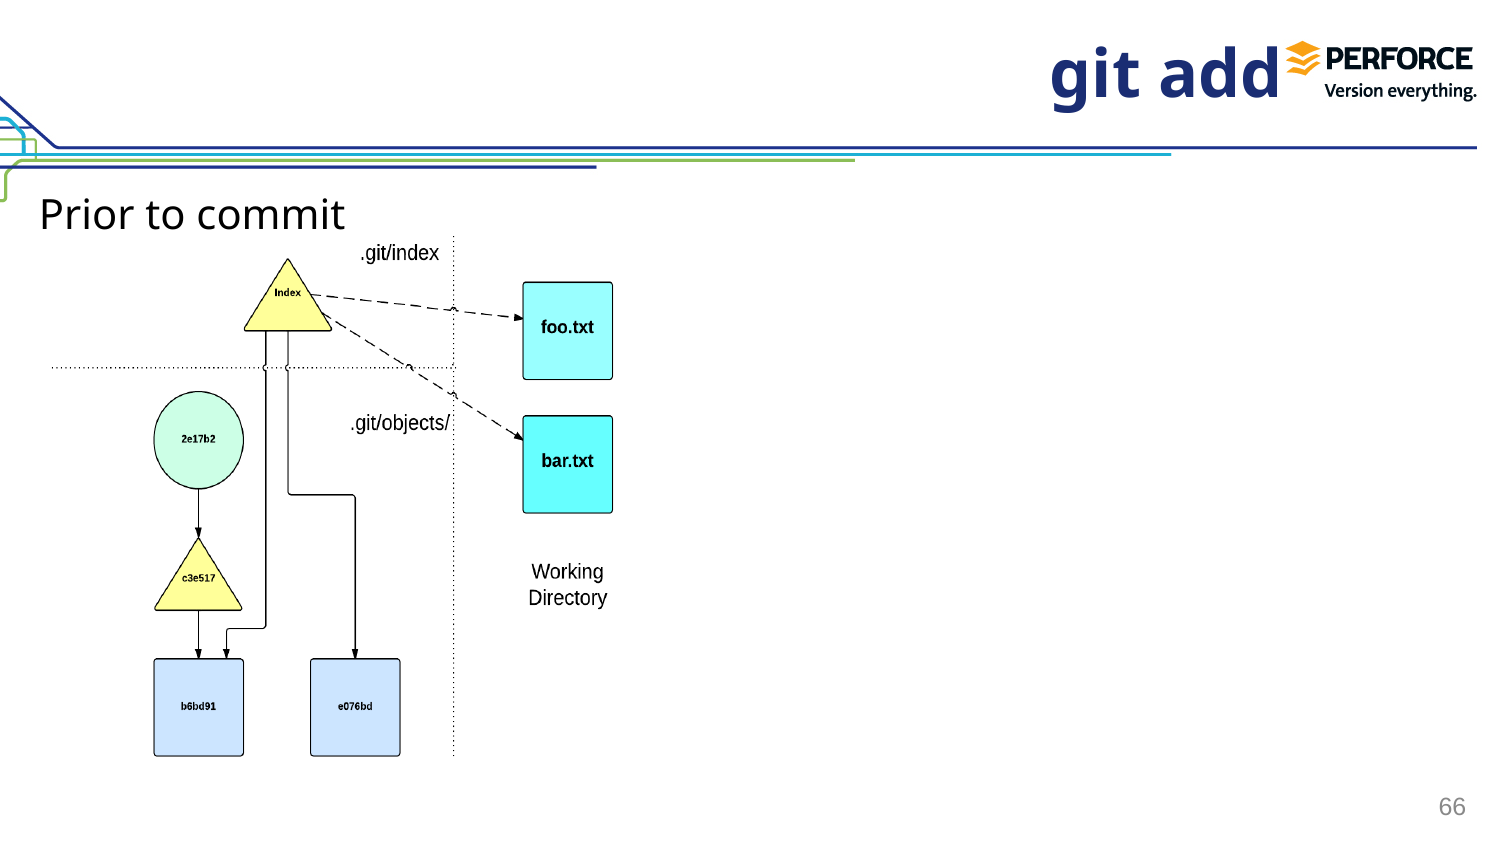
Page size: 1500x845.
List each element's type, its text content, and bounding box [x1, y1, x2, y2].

text_box [1131, 782, 1482, 828]
text_box Prior to commit [24, 180, 346, 245]
title git add [1035, 0, 1336, 141]
picture [0, 0, 1500, 845]
